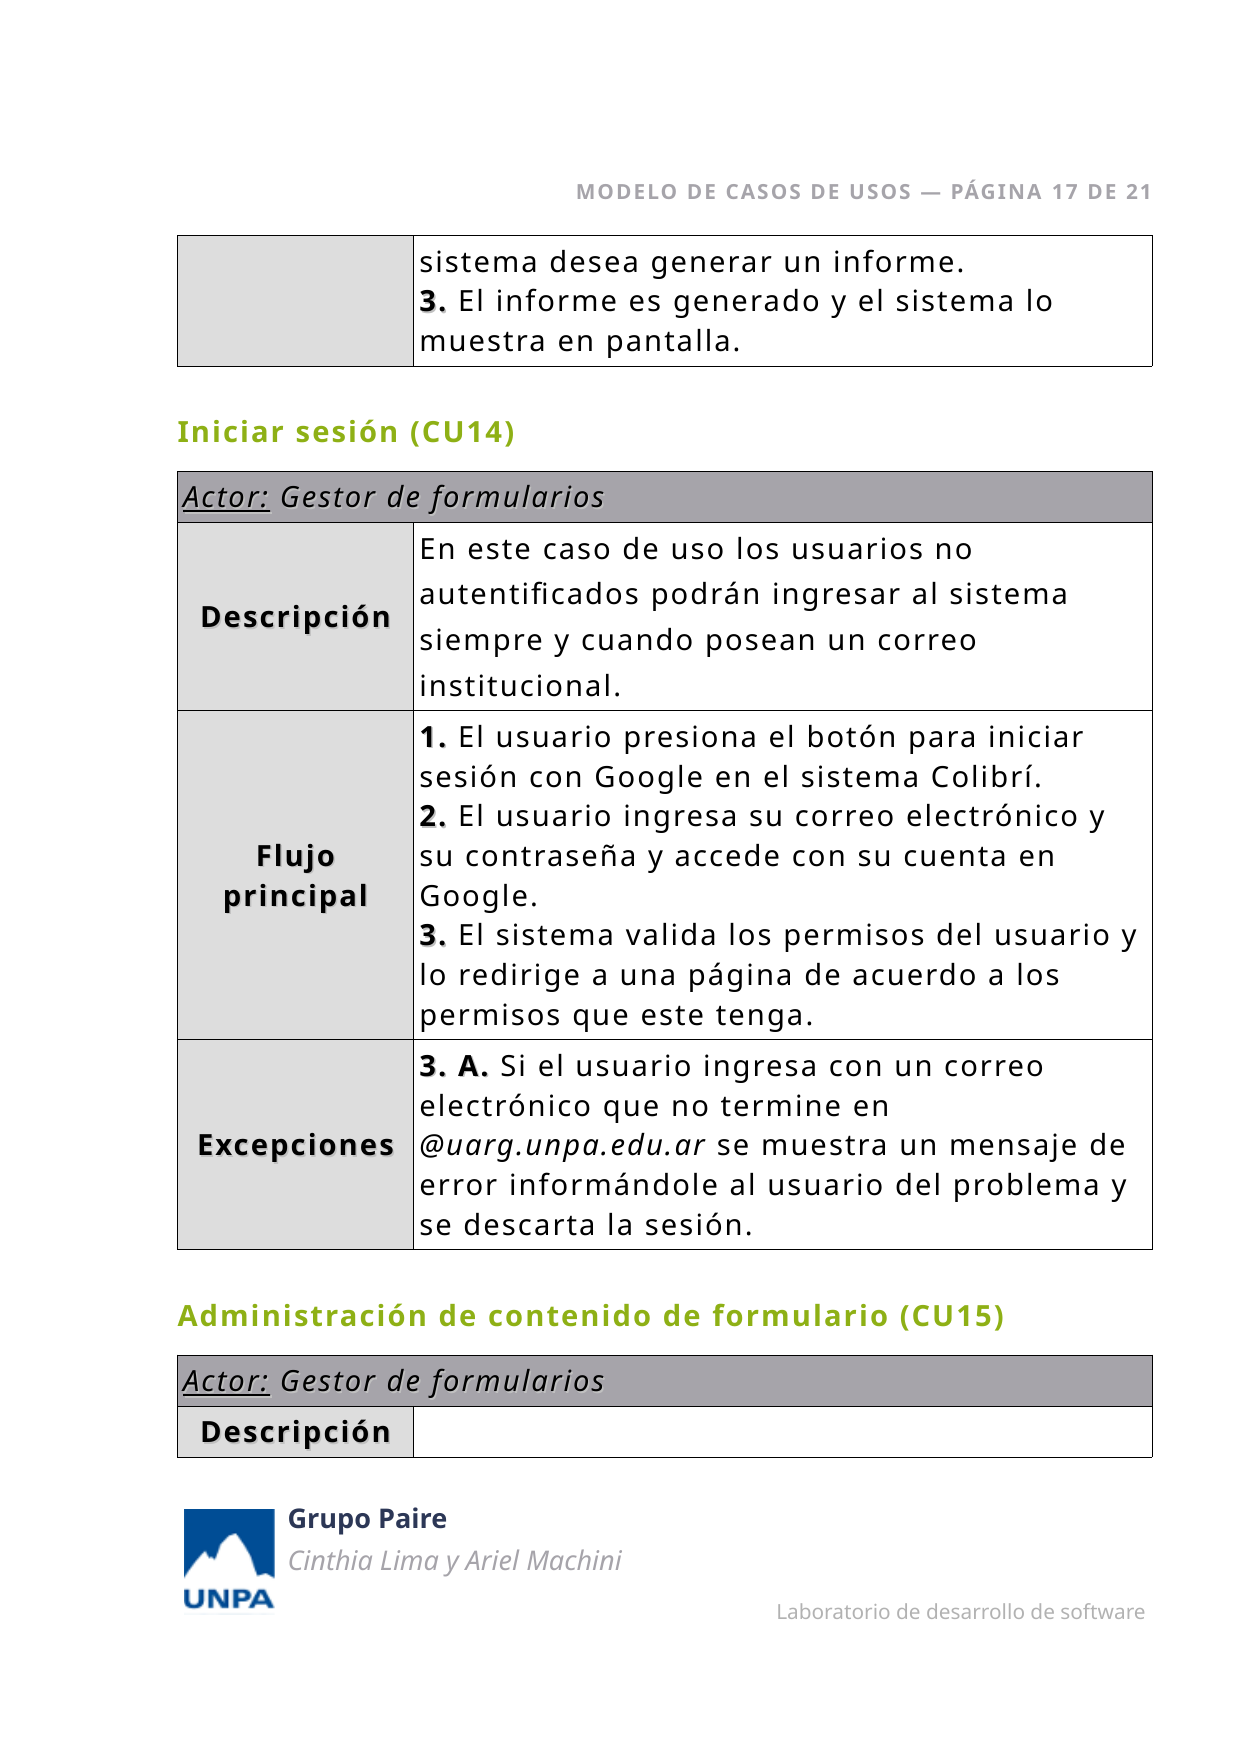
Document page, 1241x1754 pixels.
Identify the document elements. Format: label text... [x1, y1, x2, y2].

table_cell [178, 236, 413, 366]
table_cell [414, 1407, 1152, 1457]
table_header Actor: Gestor de formularios [178, 472, 1152, 522]
table_cell sistema desea generar un informe. 3. El informe es generado y el sistema lo muestra en pantalla. [414, 236, 1152, 366]
table_header Actor: Gestor de formularios [178, 1356, 1152, 1406]
text Iniciar sesión (CU14) [177, 411, 1152, 451]
text Administración de contenido de formulario (CU15) [177, 1295, 1152, 1335]
table_cell En este caso de uso los usuarios no autentificados podrán ingresar al sistema siempre y cuando posean un correo institucional. [414, 523, 1152, 710]
table_cell Descripción [178, 1407, 413, 1457]
table_cell Flujo principal [178, 711, 413, 1039]
table_cell Excepciones [178, 1040, 413, 1249]
table_cell 3. A. Si el usuario ingresa con un correo electrónico que no termine en @uarg.unpa.edu.ar se muestra un mensaje de error informándole al usuario del problema y se descarta la sesión. [414, 1040, 1152, 1249]
picture [184, 1509, 275, 1615]
table_cell 1. El usuario presiona el botón para iniciar sesión con Google en el sistema Colibrí. 2. El usuario ingresa su correo electrónico y su contraseña y accede con su cuenta en Google. 3. El sistema valida los permisos del usuario y lo redirige a una página de acuerdo a los permisos que este tenga. [414, 711, 1152, 1039]
table_cell Descripción [178, 523, 413, 710]
